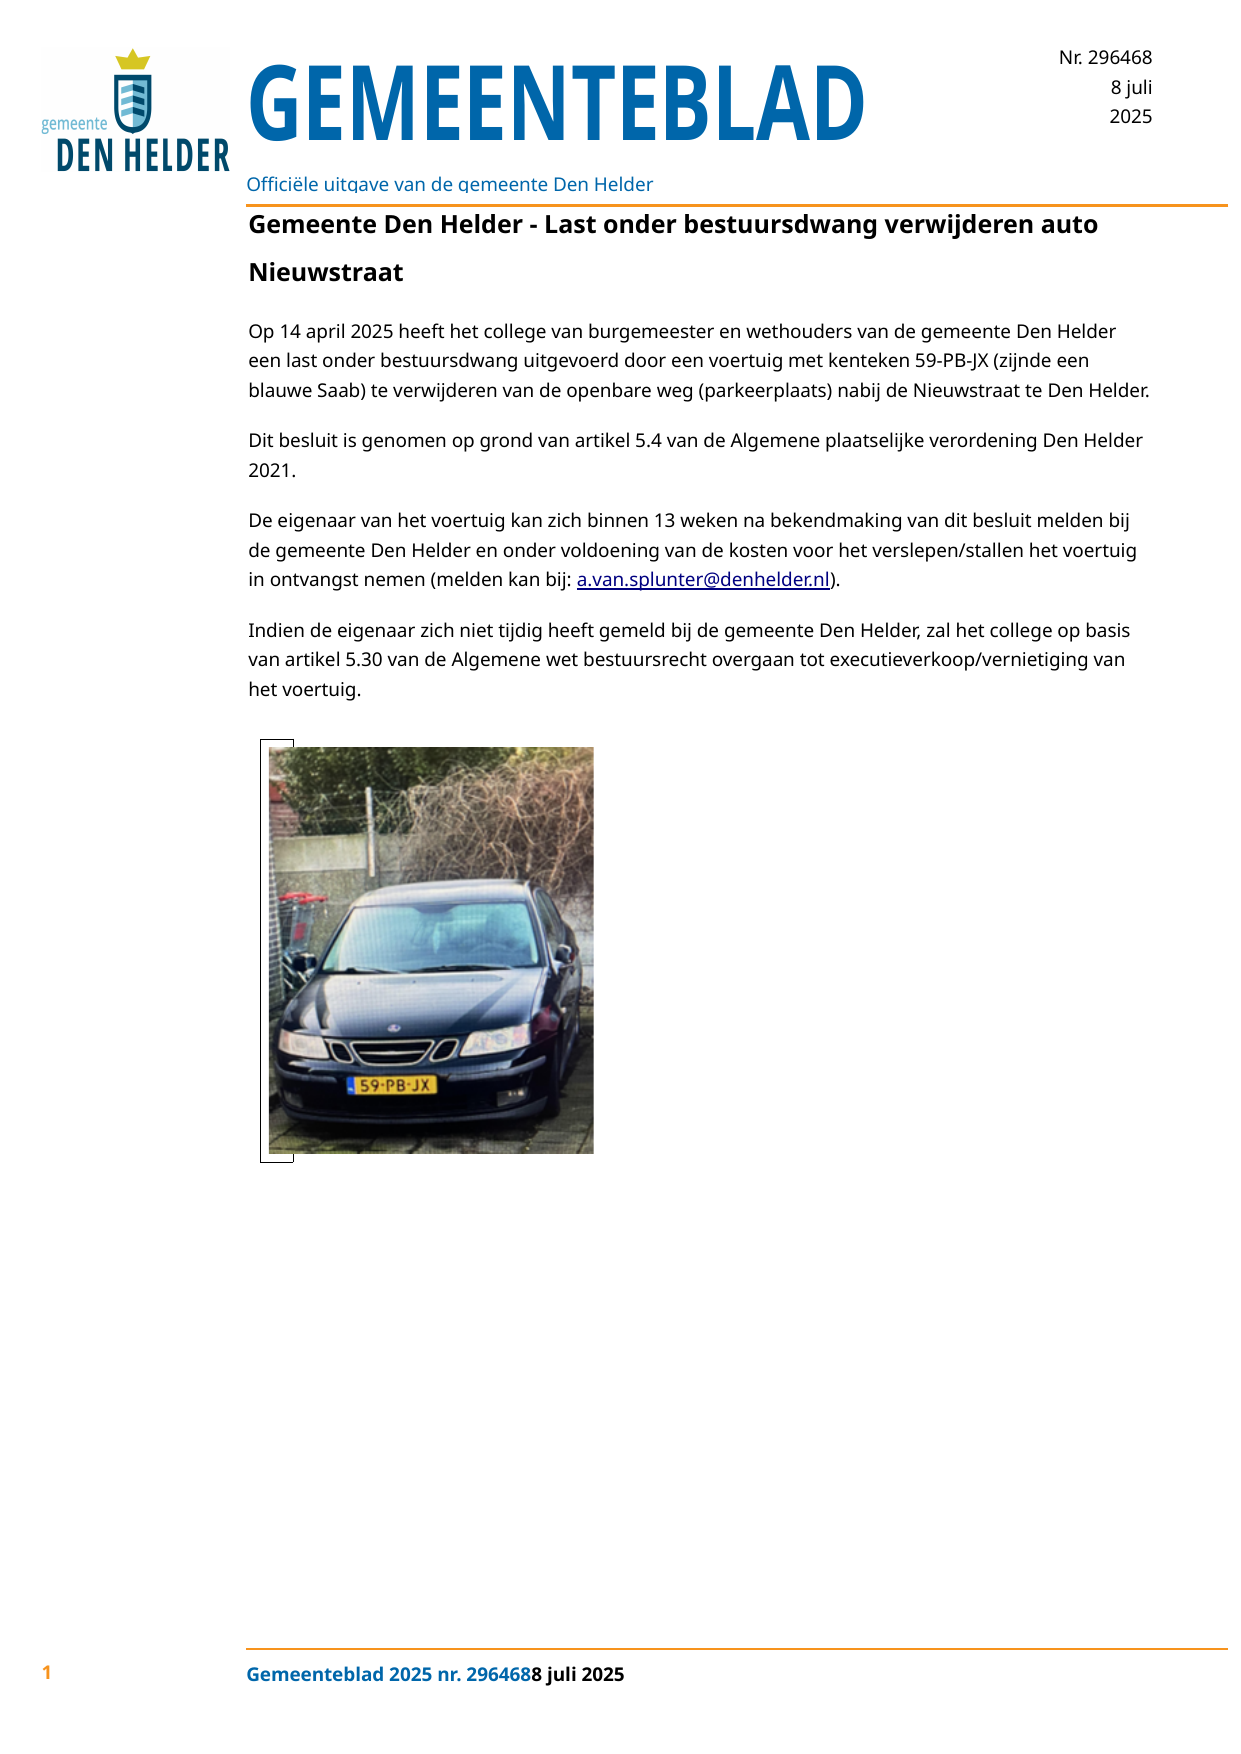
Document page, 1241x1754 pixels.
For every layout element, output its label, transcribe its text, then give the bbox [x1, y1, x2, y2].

picture [182, 144, 187, 165]
text De eigenaar van het voertuig kan zich binnen 13 weken na bekendmaking van dit besluit melden bij de gemeente Den Helder en onder voldoening van de kosten voor het verslepen/stallen het voertuig in ontvangst nemen (melden kan bij: a.van.splunter@denhelder.nl). [248, 507, 1152, 592]
picture [100, 154, 106, 172]
text Indien de eigenaar zich niet tijdig heeft gemeld bij de gemeente Den Helder, zal het college op basis van artikel 5.30 van de Algemene wet bestuursrecht overgaan tot executieverkoop/vernietiging van het voertuig. [248, 617, 1152, 702]
picture [268, 747, 594, 1154]
text Op 14 april 2025 heeft het college van burgemeester en wethouders van de gemeente Den Helder een last onder bestuursdwang uitgevoerd door een voertuig met kenteken 59-PB-JX (zijnde een blauwe Saab) te verwijderen van de openbare weg (parkeerplaats) nabij de Nieuwstraat te Den Helder. [248, 318, 1152, 403]
picture [41, 47, 231, 172]
picture [130, 157, 135, 172]
picture [220, 160, 224, 172]
text Dit besluit is genomen op grond van artikel 5.4 van de Algemene plaatselijke verordening Den Helder 2021. [248, 427, 1152, 483]
text Gemeente Den Helder - Last onder bestuursdwang verwijderen auto Nieuwstraat [248, 207, 1152, 288]
picture [63, 144, 68, 165]
